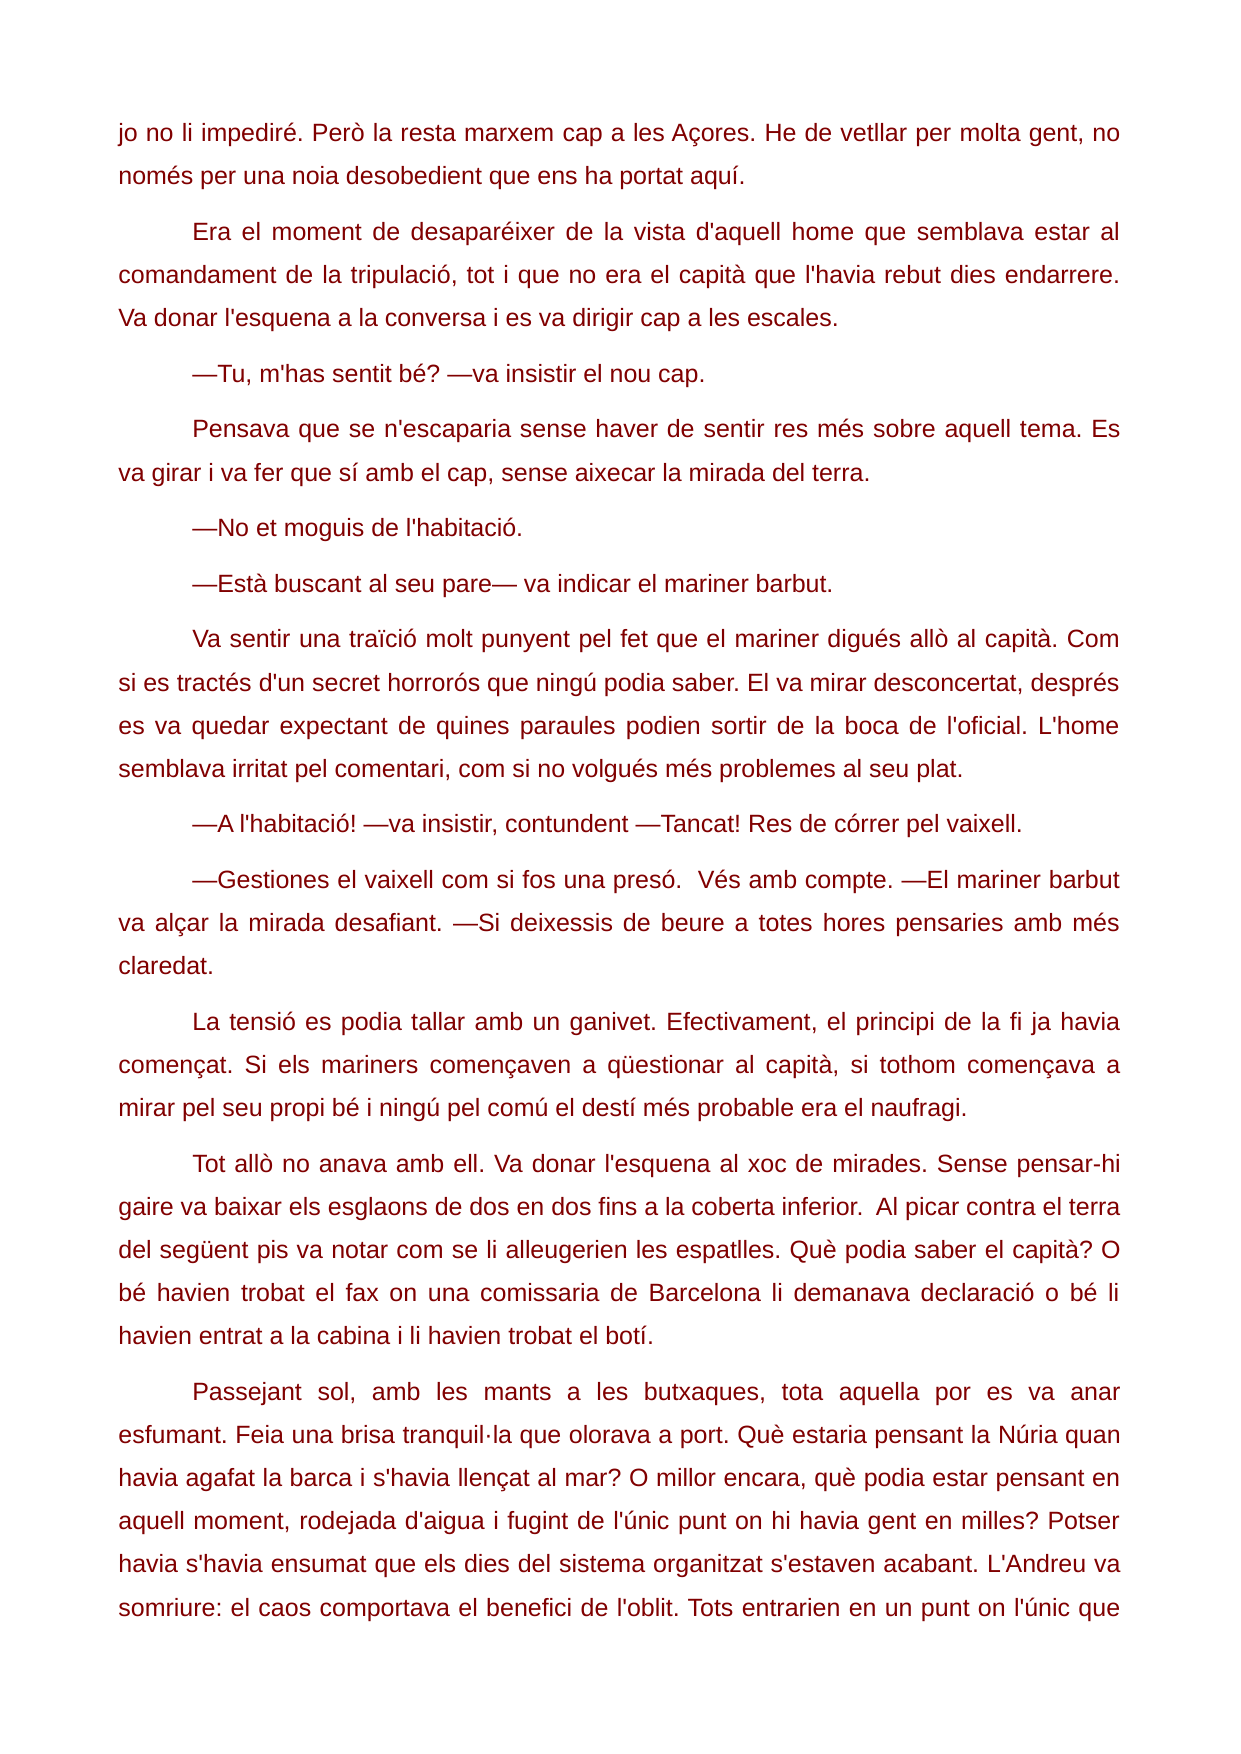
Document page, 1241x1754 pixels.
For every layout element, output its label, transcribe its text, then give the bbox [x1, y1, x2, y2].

text Va sentir una traïció molt punyent pel fet que el mariner digués allò al capità. Com si es tractés d'un secret horrorós que ningú podia saber. El va mirar desconcertat, després es va quedar expectant de quines paraules podien sortir de la boca de l'oficial. L'home semblava irritat pel comentari, com si no volgués més problemes al seu plat. [118, 624, 1122, 782]
text —Està buscant al seu pare— va indicar el mariner barbut. [118, 569, 1122, 597]
text La tensió es podia tallar amb un ganivet. Efectivament, el principi de la fi ja havia començat. Si els mariners començaven a qüestionar al capità, si tothom començava a mirar pel seu propi bé i ningú pel comú el destí més probable era el naufragi. [118, 1007, 1122, 1122]
text —Tu, m'has sentit bé? —va insistir el nou cap. [118, 359, 1122, 387]
text Tot allò no anava amb ell. Va donar l'esquena al xoc de mirades. Sense pensar-hi gaire va baixar els esglaons de dos en dos fins a la coberta inferior. Al picar contra el terra del següent pis va notar com se li alleugerien les espatlles. Què podia saber el capità? O bé havien trobat el fax on una comissaria de Barcelona li demanava declaració o bé li havien entrat a la cabina i li havien trobat el botí. [118, 1149, 1122, 1350]
text Era el moment de desaparéixer de la vista d'aquell home que semblava estar al comandament de la tripulació, tot i que no era el capità que l'havia rebut dies endarrere. Va donar l'esquena a la conversa i es va dirigir cap a les escales. [118, 217, 1122, 332]
text jo no li impediré. Però la resta marxem cap a les Açores. He de vetllar per molta gent, no només per una noia desobedient que ens ha portat aquí. [118, 118, 1122, 190]
text —Gestiones el vaixell com si fos una presó. Vés amb compte. —El mariner barbut va alçar la mirada desafiant. —Si deixessis de beure a totes hores pensaries amb més claredat. [118, 865, 1122, 980]
text Pensava que se n'escaparia sense haver de sentir res més sobre aquell tema. Es va girar i va fer que sí amb el cap, sense aixecar la mirada del terra. [118, 414, 1122, 486]
text —No et moguis de l'habitació. [118, 513, 1122, 542]
text Passejant sol, amb les mants a les butxaques, tota aquella por es va anar esfumant. Feia una brisa tranquil·la que olorava a port. Què estaria pensant la Núria quan havia agafat la barca i s'havia llençat al mar? O millor encara, què podia estar pensant en aquell moment, rodejada d'aigua i fugint de l'únic punt on hi havia gent en milles? Potser havia s'havia ensumat que els dies del sistema organitzat s'estaven acabant. L'Andreu va somriure: el caos comportava el benefici de l'oblit. Tots entrarien en un punt on l'únic que [118, 1377, 1122, 1621]
text —A l'habitació! —va insistir, contundent —Tancat! Res de córrer pel vaixell. [118, 809, 1122, 838]
